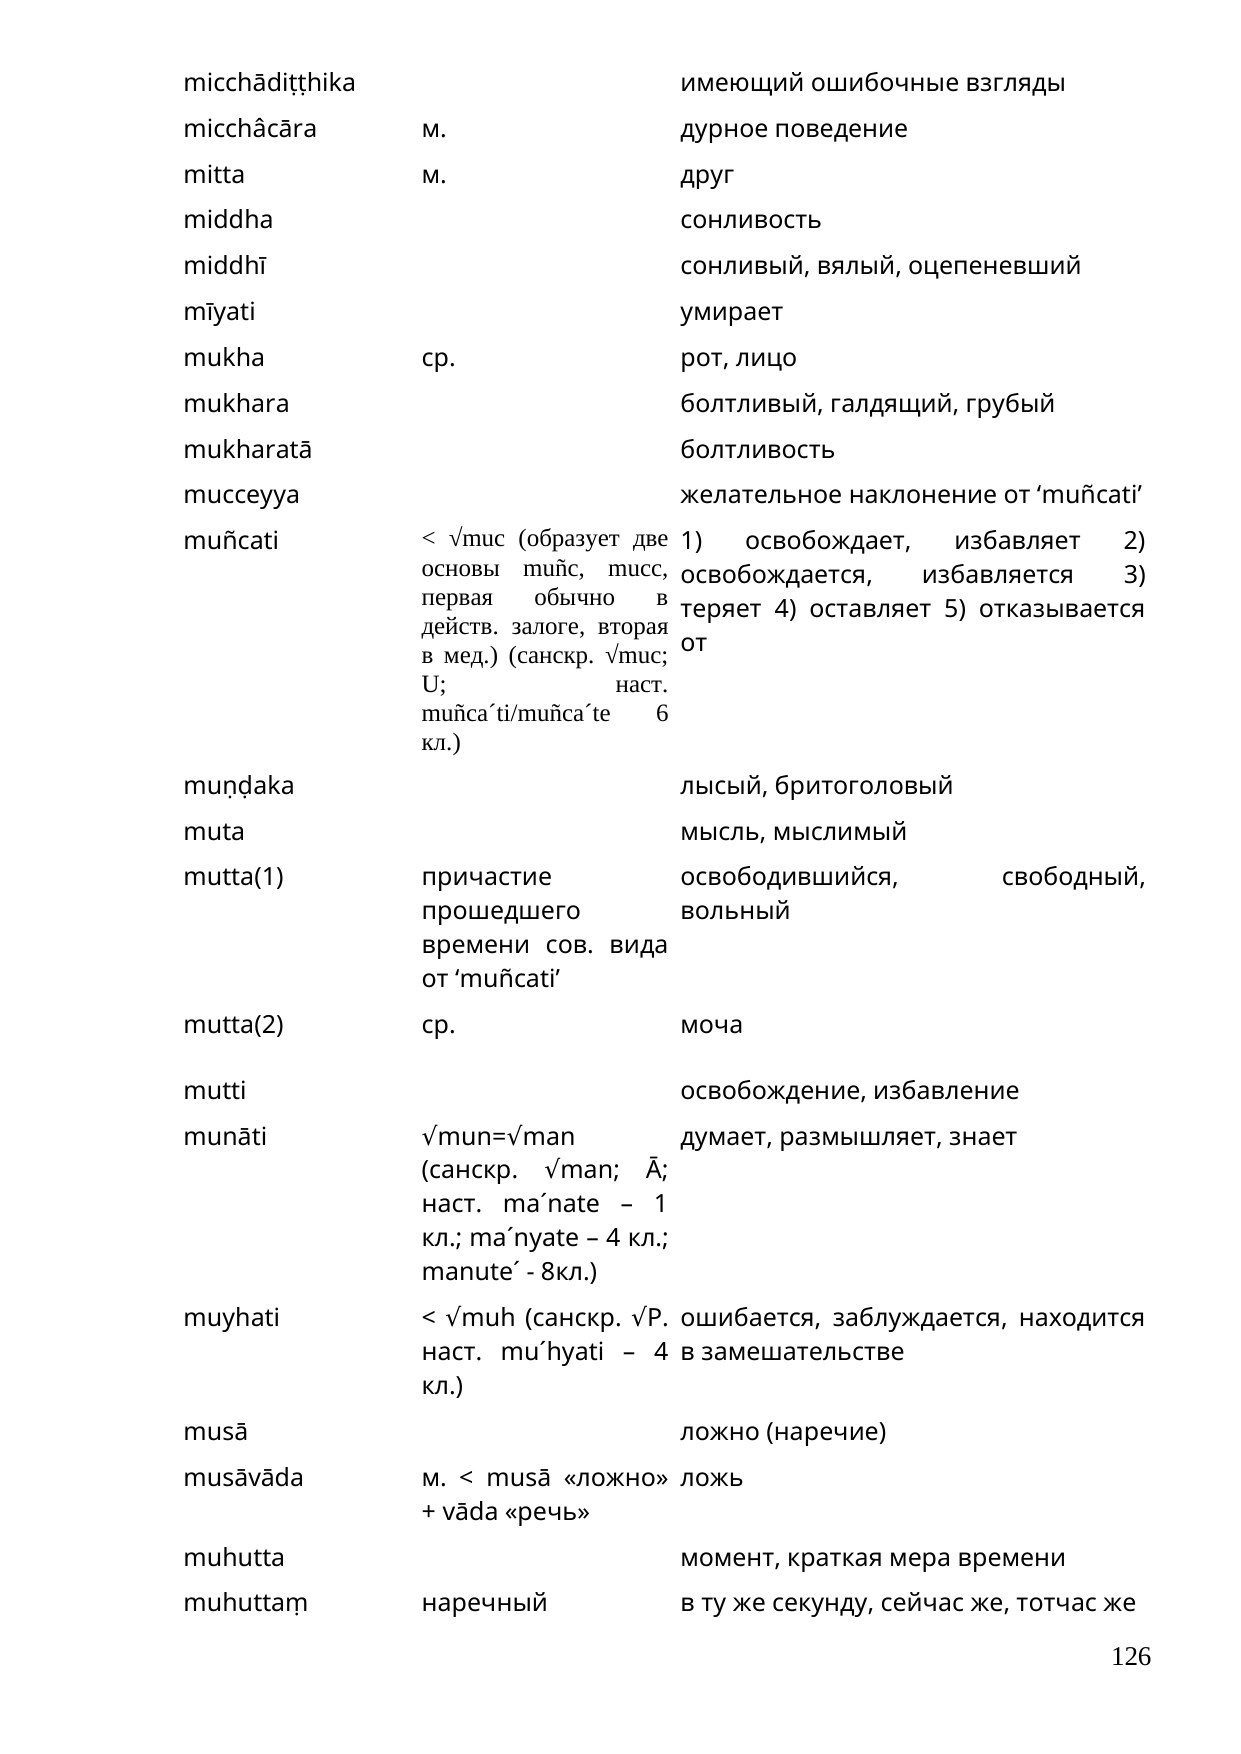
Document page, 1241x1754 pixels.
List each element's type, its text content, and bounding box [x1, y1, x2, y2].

table_cell [415, 1534, 674, 1579]
table_cell думает, размышляет, знает [674, 1113, 1152, 1294]
table_cell наречный [415, 1580, 674, 1625]
table_cell момент, краткая мера времени [674, 1534, 1152, 1579]
table_cell mitta [177, 151, 415, 197]
table_cell muhuttaṃ [177, 1580, 415, 1625]
table_cell сонливый, вялый, оцепеневший [674, 243, 1152, 288]
table_cell mukhara [177, 380, 415, 426]
table_cell 1) освобождает, избавляет 2) освобождается, избавляется 3) теряет 4) оставляет 5) отказывается от [674, 518, 1152, 762]
table_cell muyhati [177, 1294, 415, 1408]
table_cell рот, лицо [674, 334, 1152, 380]
table_cell лысый, бритоголовый [674, 762, 1152, 808]
table_cell mutta(1) [177, 854, 415, 1001]
table_cell munāti [177, 1113, 415, 1294]
table_cell mutti [177, 1067, 415, 1113]
table_cell моча [674, 1001, 1152, 1067]
table_cell mukha [177, 334, 415, 380]
table_cell дурное поведение [674, 105, 1152, 151]
table_cell mīyati [177, 288, 415, 334]
table_cell micchâcāra [177, 105, 415, 151]
table_cell mucceyya [177, 472, 415, 517]
table_cell [415, 472, 674, 517]
table_cell в ту же секунду, сейчас же, тотчас же [674, 1580, 1152, 1625]
table_cell друг [674, 151, 1152, 197]
table_cell болтливый, галдящий, грубый [674, 380, 1152, 426]
table_cell освобождение, избавление [674, 1067, 1152, 1113]
table_cell имеющий ошибочные взгляды [674, 59, 1152, 105]
table_cell [415, 243, 674, 288]
table_cell умирает [674, 288, 1152, 334]
table_cell ложно (наречие) [674, 1408, 1152, 1454]
table_cell < √muh (санскр. √P. наст. mu´hyati – 4 кл.) [415, 1294, 674, 1408]
table_cell middha [177, 197, 415, 242]
table_cell musāvāda [177, 1454, 415, 1534]
table_cell м. [415, 151, 674, 197]
table_cell [415, 1408, 674, 1454]
table_cell [415, 1067, 674, 1113]
table_cell [415, 59, 674, 105]
table_cell ср. [415, 1001, 674, 1067]
table_cell ложь [674, 1454, 1152, 1534]
table_cell сонливость [674, 197, 1152, 242]
table_cell middhī [177, 243, 415, 288]
table_cell musā [177, 1408, 415, 1454]
table_cell [415, 808, 674, 853]
table_cell [415, 288, 674, 334]
table_cell muñcati [177, 518, 415, 762]
table_cell [415, 380, 674, 426]
table_cell болтливость [674, 426, 1152, 472]
table_cell √mun=√man (санскр. √man; Ā; наст. ma´nate – 1 кл.; ma´nyate – 4 кл.; manute´ - 8кл.) [415, 1113, 674, 1294]
table_cell micchādiṭṭhika [177, 59, 415, 105]
table_cell [415, 762, 674, 808]
table_cell mukharatā [177, 426, 415, 472]
table_cell < √muc (образует две основы muñc, mucc, первая обычно в действ. залоге, вторая в мед.) (санскр. √muc; U; наст. muñca´ti/muñca´te 6 кл.) [415, 518, 674, 762]
table_cell желательное наклонение от ‘muñcati’ [674, 472, 1152, 517]
table_cell muhutta [177, 1534, 415, 1579]
table_cell muta [177, 808, 415, 853]
table_cell muṇḍaka [177, 762, 415, 808]
table_cell м. < musā «ложно» + vāda «речь» [415, 1454, 674, 1534]
table_cell м. [415, 105, 674, 151]
table_cell [415, 197, 674, 242]
table_cell освободившийся, свободный, вольный [674, 854, 1152, 1001]
table_cell mutta(2) [177, 1001, 415, 1067]
table_cell [415, 426, 674, 472]
table_cell ошибается, заблуждается, находится в замешательстве [674, 1294, 1152, 1408]
table_cell ср. [415, 334, 674, 380]
table_cell мысль, мыслимый [674, 808, 1152, 853]
table_cell причастие прошедшего времени сов. вида от ‘muñcati’ [415, 854, 674, 1001]
